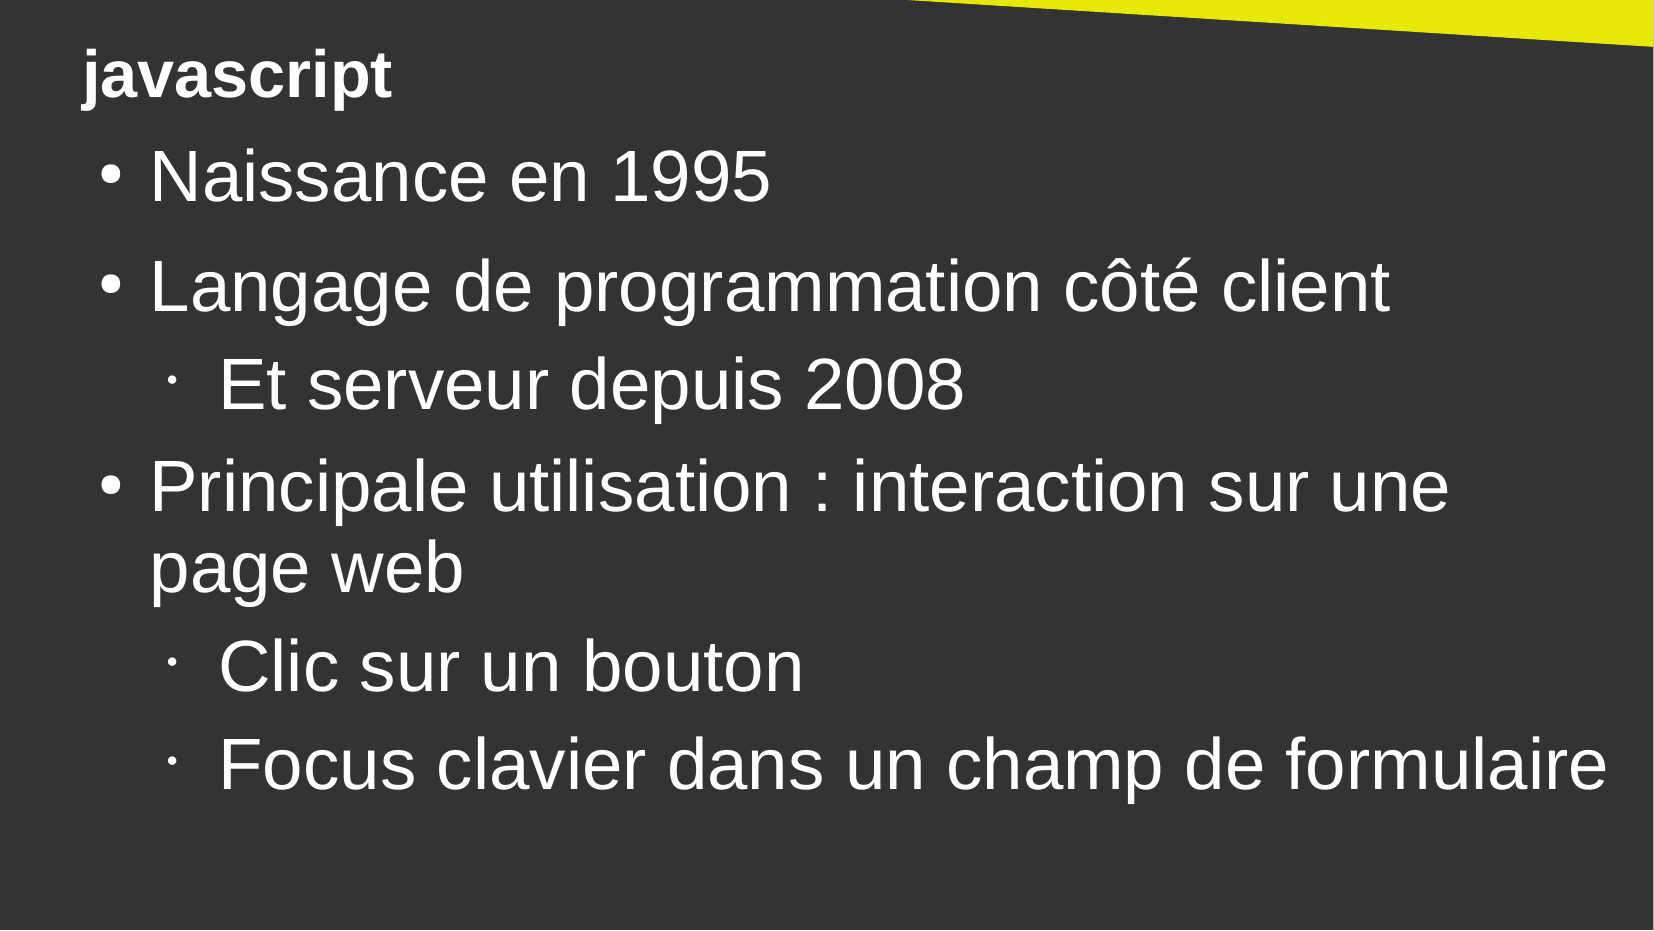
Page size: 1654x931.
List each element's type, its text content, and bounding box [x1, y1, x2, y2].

title javascript [82, 37, 1571, 114]
list Naissance en 1995 Langage de programmation côté client Et serveur depuis 2008 Principale utilisation : interaction sur une page web Clic sur un bouton Focus clavier dans un champ de formulaire [80, 135, 1620, 827]
text_box [907, 0, 1654, 47]
